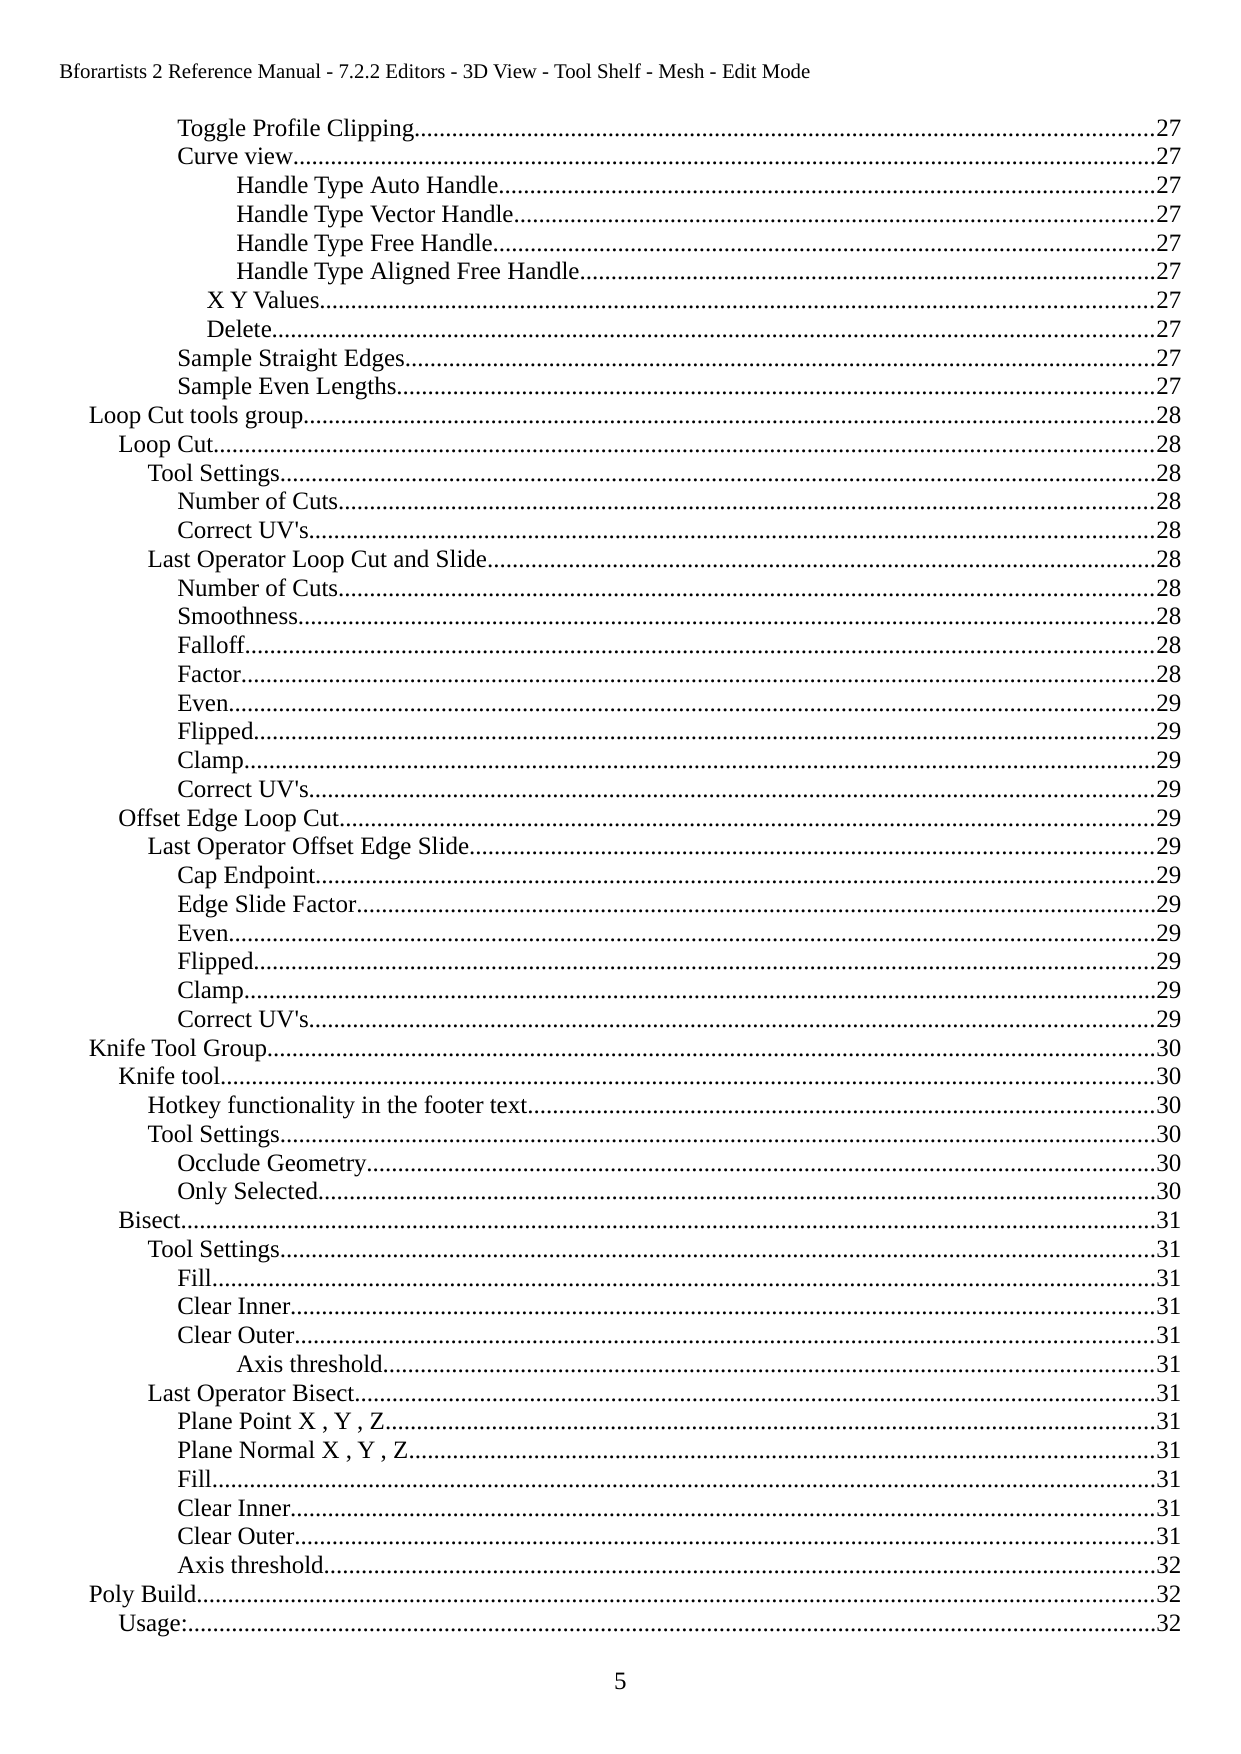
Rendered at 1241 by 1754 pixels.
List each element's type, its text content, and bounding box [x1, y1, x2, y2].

text Flipped 29 [177, 716, 1181, 745]
text Even 29 [177, 688, 1181, 716]
text Axis threshold 31 [236, 1349, 1181, 1378]
text Handle Type Vector Handle 27 [236, 199, 1181, 228]
text Cap Endpoint 29 [177, 860, 1181, 889]
text Clear Outer 31 [177, 1320, 1181, 1349]
text Tool Settings 28 [147, 458, 1181, 486]
text Correct UV's 29 [177, 774, 1181, 803]
text Delete 27 [206, 314, 1181, 343]
text Poly Build 32 [88, 1579, 1181, 1608]
text Axis threshold 32 [177, 1550, 1181, 1579]
text Number of Cuts 28 [177, 486, 1181, 515]
text Usage: 32 [118, 1608, 1181, 1636]
text Toggle Profile Clipping 27 [177, 113, 1181, 141]
text Falloff 28 [177, 630, 1181, 659]
text Curve view 27 [177, 141, 1181, 170]
text Sample Straight Edges 27 [177, 343, 1181, 371]
text Plane Point X , Y , Z 31 [177, 1406, 1181, 1435]
text Bisect 31 [118, 1205, 1181, 1234]
text Clear Inner 31 [177, 1493, 1181, 1521]
text Edge Slide Factor 29 [177, 889, 1181, 918]
text Occlude Geometry 30 [177, 1148, 1181, 1176]
text Correct UV's 28 [177, 515, 1181, 544]
text Clear Outer 31 [177, 1521, 1181, 1550]
text Flipped 29 [177, 946, 1181, 975]
text Fill 31 [177, 1464, 1181, 1493]
text Smoothness 28 [177, 601, 1181, 630]
text Correct UV's 29 [177, 1004, 1181, 1033]
text Loop Cut tools group 28 [88, 400, 1181, 429]
text Tool Settings 30 [147, 1119, 1181, 1148]
text Only Selected 30 [177, 1176, 1181, 1205]
text Clamp 29 [177, 975, 1181, 1004]
text Last Operator Loop Cut and Slide 28 [147, 544, 1181, 573]
text Tool Settings 31 [147, 1234, 1181, 1263]
text Handle Type Auto Handle 27 [236, 170, 1181, 199]
text Hotkey functionality in the footer text 30 [147, 1090, 1181, 1119]
text Fill 31 [177, 1263, 1181, 1291]
text Handle Type Aligned Free Handle 27 [236, 256, 1181, 285]
text Factor 28 [177, 659, 1181, 688]
text Number of Cuts 28 [177, 573, 1181, 601]
text Sample Even Lengths 27 [177, 371, 1181, 400]
text Plane Normal X , Y , Z 31 [177, 1435, 1181, 1464]
text Offset Edge Loop Cut 29 [118, 803, 1181, 831]
text Handle Type Free Handle 27 [236, 228, 1181, 256]
text Loop Cut 28 [118, 429, 1181, 458]
text Clamp 29 [177, 745, 1181, 774]
text Last Operator Bisect 31 [147, 1378, 1181, 1406]
text X Y Values 27 [206, 285, 1181, 314]
text Knife tool 30 [118, 1061, 1181, 1090]
text Even 29 [177, 918, 1181, 946]
text Knife Tool Group 30 [88, 1033, 1181, 1061]
text Last Operator Offset Edge Slide 29 [147, 831, 1181, 860]
text Clear Inner 31 [177, 1291, 1181, 1320]
